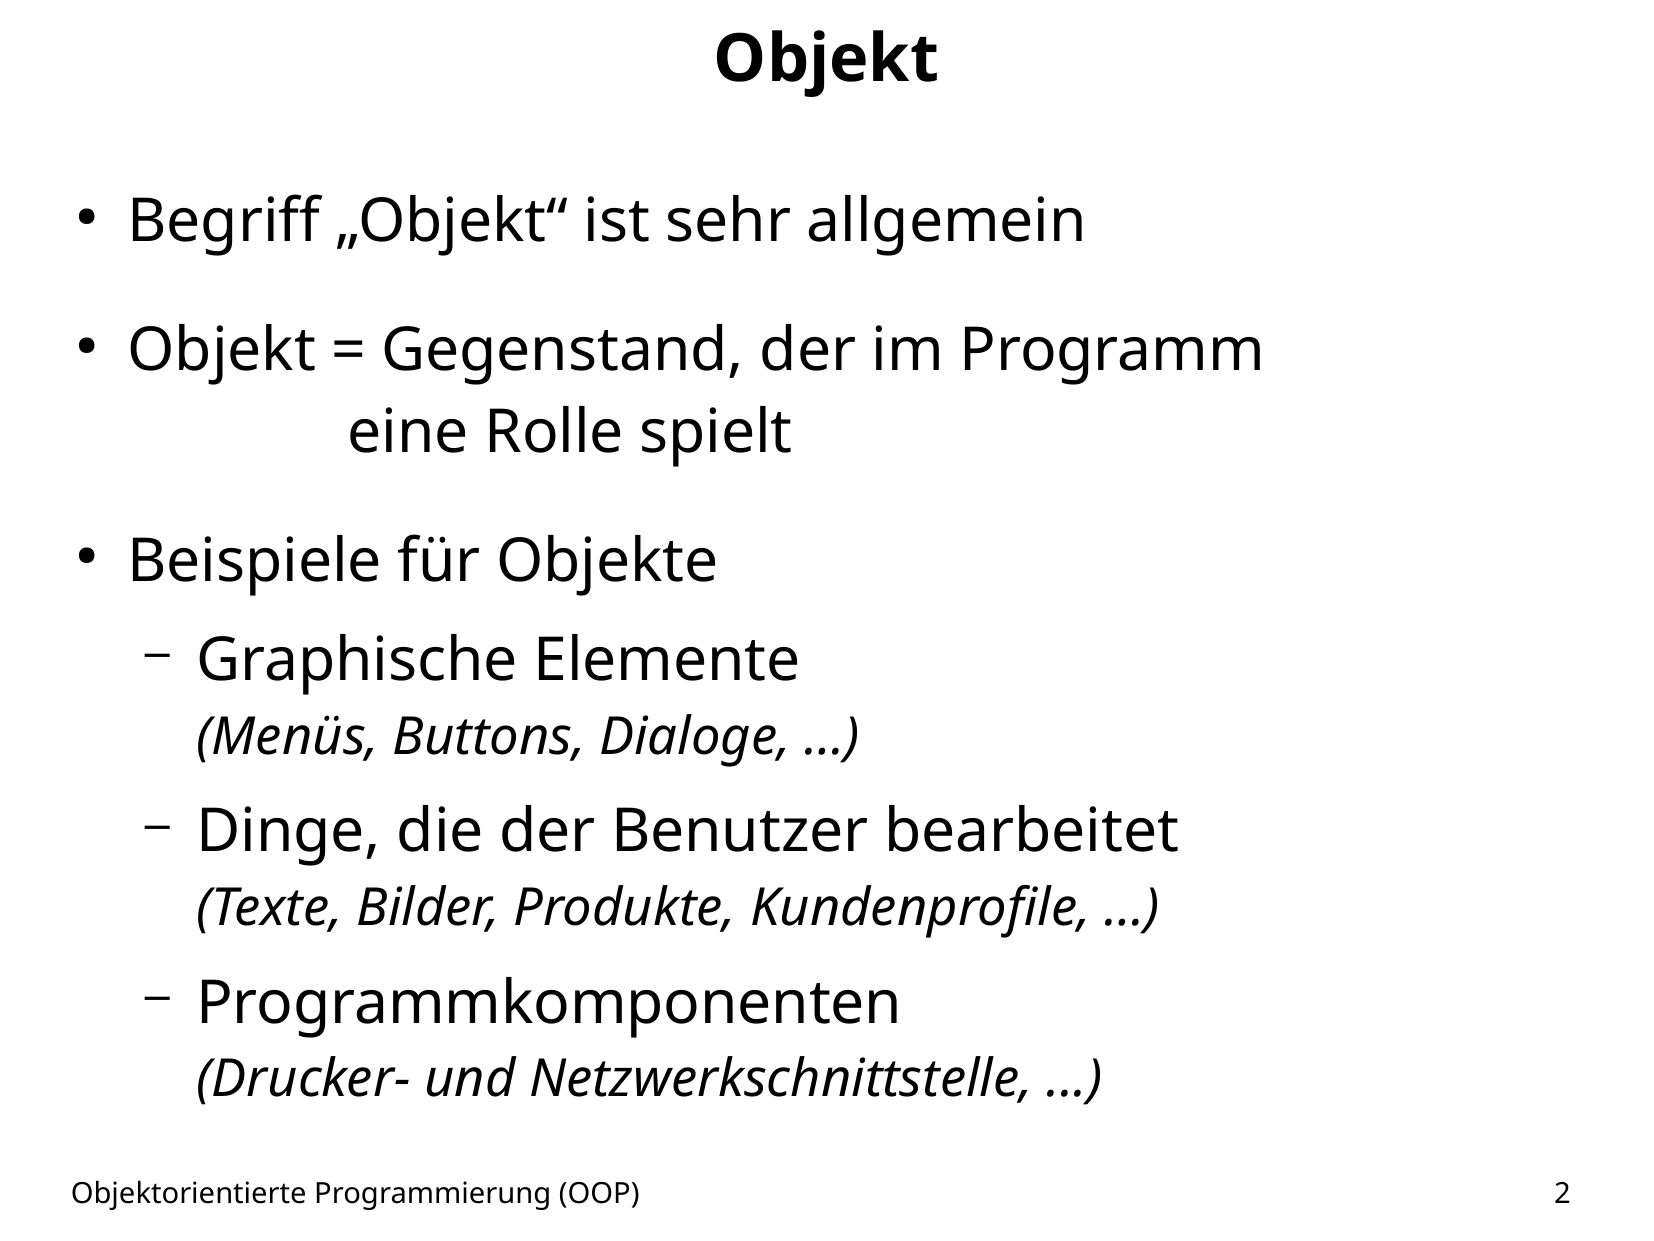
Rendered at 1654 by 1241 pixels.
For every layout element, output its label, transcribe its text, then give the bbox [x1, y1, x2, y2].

title Objekt [0, 5, 1654, 107]
list Begriff „Objekt“ ist sehr allgemein Objekt = Gegenstand, der im Programm eine Rolle spielt Beispiele für Objekte Graphische Elemente (Menüs, Buttons, Dialoge, …) Dinge, die der Benutzer bearbeitet (Texte, Bilder, Produkte, Kundenprofile, …) Programmkomponenten (Drucker- und Netzwerkschnittstelle, ...) [59, 177, 1607, 1123]
